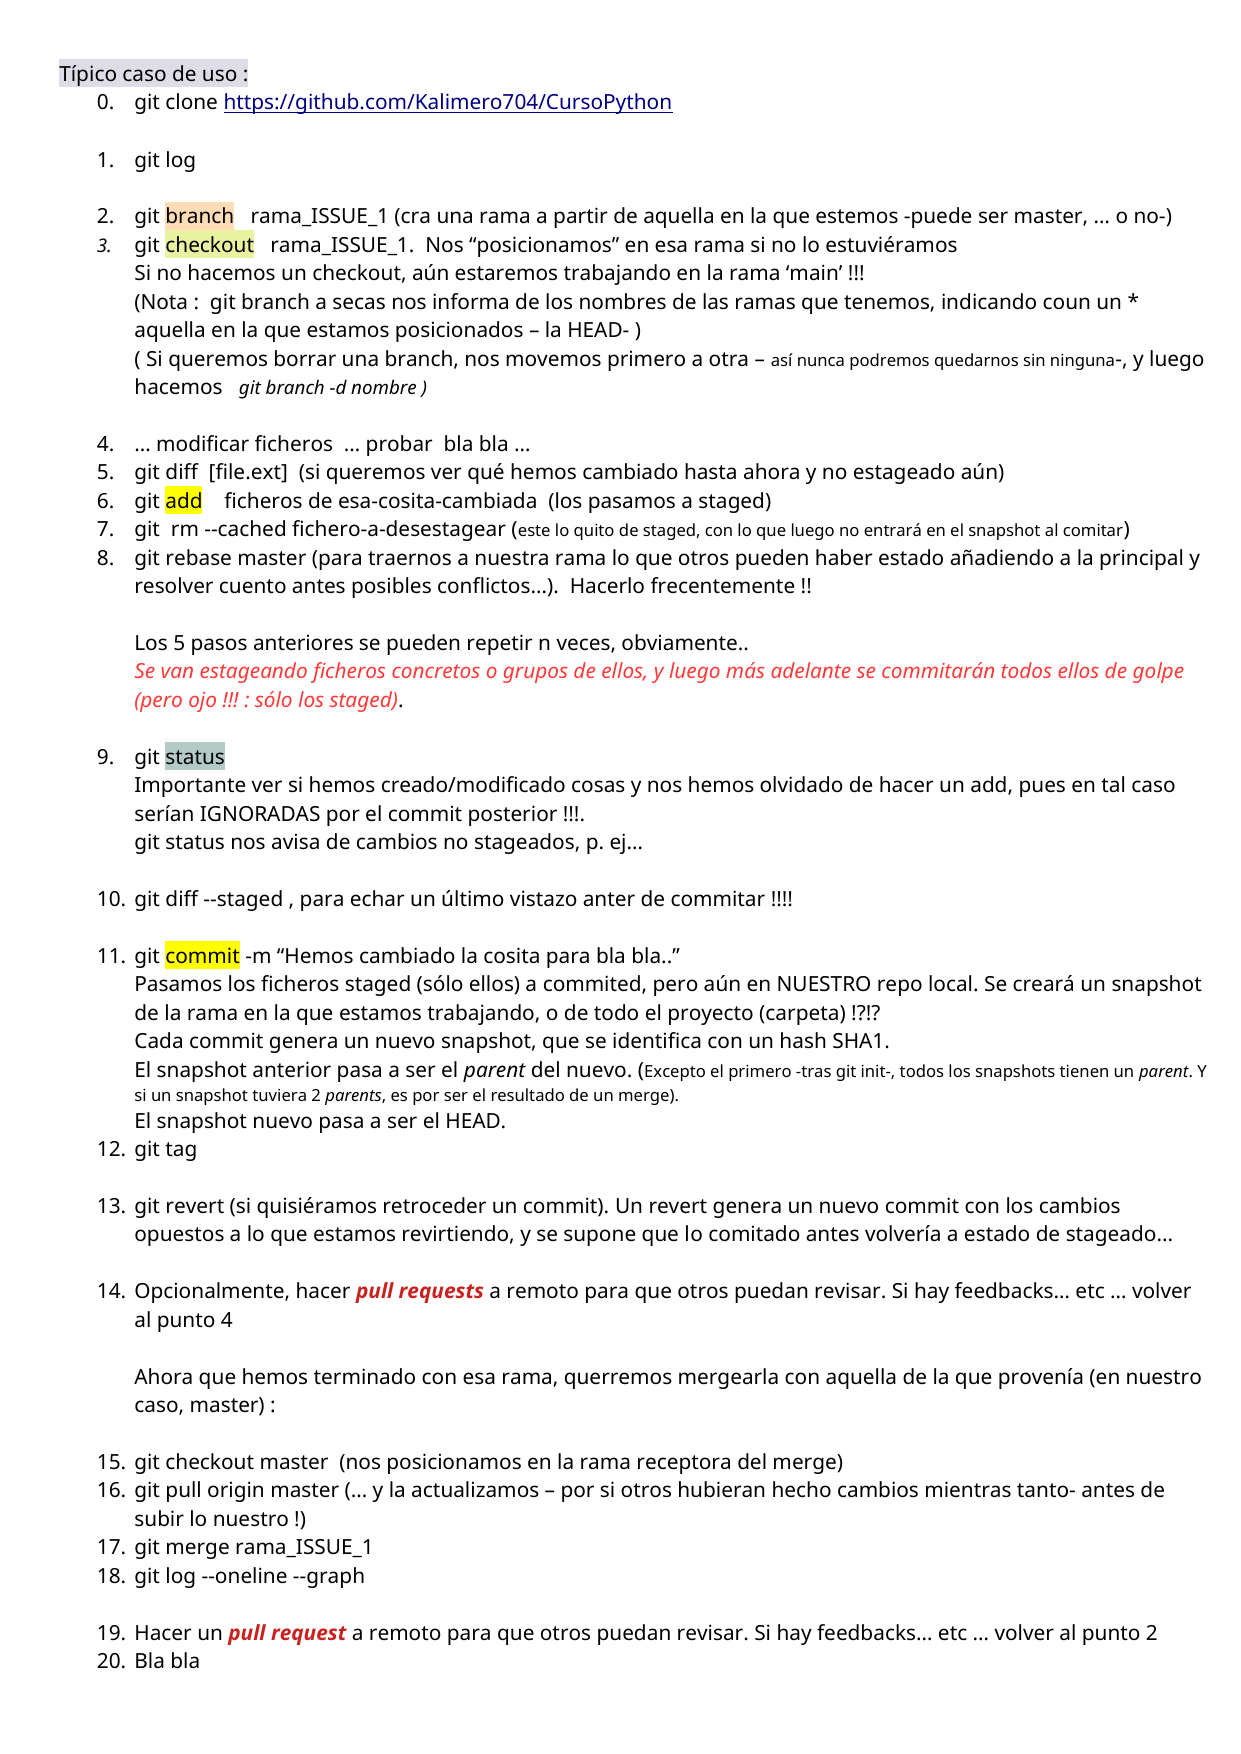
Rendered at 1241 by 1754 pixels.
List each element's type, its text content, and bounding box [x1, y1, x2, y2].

list git commit -m “Hemos cambiado la cosita para bla bla..” Pasamos los ficheros staged (sólo ellos) a commited, pero aún en NUESTRO repo local. Se creará un snapshot de la rama en la que estamos trabajando, o de todo el proyecto (carpeta) !?!? Cada commit genera un nuevo snapshot, que se identifica con un hash SHA1. El snapshot anterior pasa a ser el parent del nuevo. (Excepto el primero -tras git init-, todos los snapshots tienen un parent. Y si un snapshot tuviera 2 parents, es por ser el resultado de un merge). El snapshot nuevo pasa a ser el HEAD. [97, 941, 1211, 1134]
list … modificar ficheros … probar bla bla … [97, 429, 1211, 457]
list git pull origin master (… y la actualizamos – por si otros hubieran hecho cambios mientras tanto- antes de subir lo nuestro !) [97, 1476, 1211, 1532]
list git branch rama_ISSUE_1 (cra una rama a partir de aquella en la que estemos -puede ser master, … o no-) [97, 202, 1211, 230]
list git clone https://github.com/Kalimero704/CursoPython [97, 87, 1211, 145]
list git checkout rama_ISSUE_1. Nos “posicionamos” en esa rama si no lo estuviéramos Si no hacemos un checkout, aún estaremos trabajando en la rama ‘main’ !!! (Nota : git branch a secas nos informa de los nombres de las ramas que tenemos, indicando coun un * aquella en la que estamos posicionados – la HEAD- ) ( Si queremos borrar una branch, nos movemos primero a otra – así nunca podremos quedarnos sin ninguna-, y luego hacemos git branch -d nombre ) [97, 230, 1211, 401]
list Hacer un pull request a remoto para que otros puedan revisar. Si hay feedbacks… etc … volver al punto 2 [97, 1618, 1211, 1646]
list Los 5 pasos anteriores se pueden repetir n veces, obviamente.. Se van estageando ficheros concretos o grupos de ellos, y luego más adelante se commitarán todos ellos de golpe (pero ojo !!! : sólo los staged). [97, 600, 1211, 713]
list git tag [97, 1134, 1211, 1191]
list git rm --cached fichero-a-desestagear (este lo quito de staged, con lo que luego no entrará en el snapshot al comitar) [97, 514, 1211, 543]
list git status [97, 742, 1211, 770]
list git add ficheros de esa-cosita-cambiada (los pasamos a staged) [97, 486, 1211, 514]
list git merge rama_ISSUE_1 [97, 1532, 1211, 1561]
list git revert (si quisiéramos retroceder un commit). Un revert genera un nuevo commit con los cambios opuestos a lo que estamos revirtiendo, y se supone que lo comitado antes volvería a estado de stageado... [97, 1191, 1211, 1248]
list Ahora que hemos terminado con esa rama, querremos mergearla con aquella de la que provenía (en nuestro caso, master) : [97, 1362, 1211, 1419]
list git log --oneline --graph [97, 1561, 1211, 1589]
list git log [97, 145, 1211, 173]
list Importante ver si hemos creado/modificado cosas y nos hemos olvidado de hacer un add, pues en tal caso serían IGNORADAS por el commit posterior !!!. git status nos avisa de cambios no stageados, p. ej… [97, 770, 1211, 856]
list git diff [file.ext] (si queremos ver qué hemos cambiado hasta ahora y no estageado aún) [97, 457, 1211, 486]
list Bla bla [97, 1646, 1211, 1674]
text Típico caso de uso : [59, 59, 1211, 87]
list git rebase master (para traernos a nuestra rama lo que otros pueden haber estado añadiendo a la principal y resolver cuento antes posibles conflictos…). Hacerlo frecentemente !! [97, 543, 1211, 600]
list git diff --staged , para echar un último vistazo anter de commitar !!!! [97, 884, 1211, 912]
list git checkout master (nos posicionamos en la rama receptora del merge) [97, 1447, 1211, 1476]
list Opcionalmente, hacer pull requests a remoto para que otros puedan revisar. Si hay feedbacks… etc … volver al punto 4 [97, 1276, 1211, 1362]
